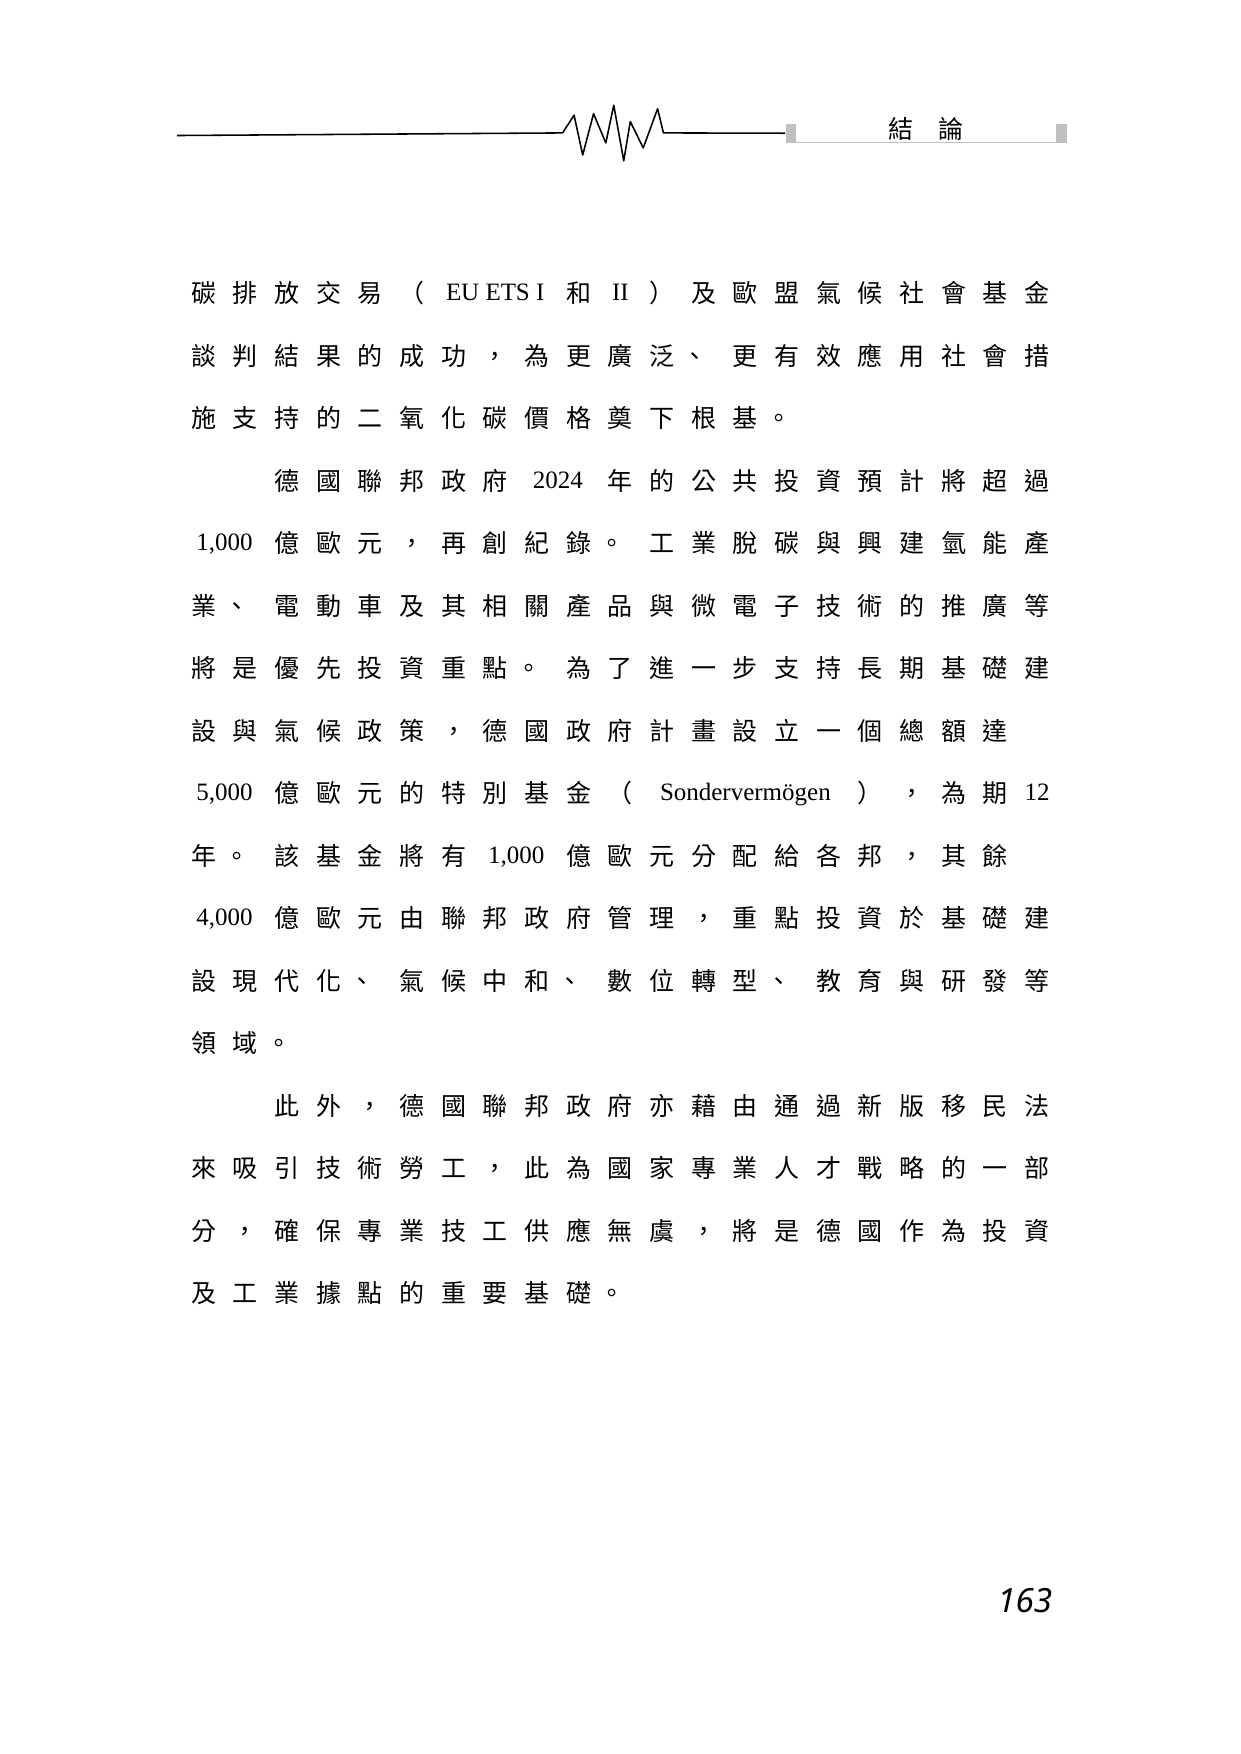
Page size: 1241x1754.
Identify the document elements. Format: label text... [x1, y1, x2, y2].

text 碳排放交易（EU ETS I和II）及歐盟氣候社會基金談判結果的成功，為更廣泛、更有效應用社會措施支持的二氧化碳價格奠下根基。 [183, 250, 1058, 438]
text 此外，德國聯邦政府亦藉由通過新版移民法來吸引技術勞工，此為國家專業人才戰略的一部分，確保專業技工供應無虞，將是德國作為投資及工業據點的重要基礎。 [183, 1063, 1058, 1313]
text 德國聯邦政府2024年的公共投資預計將超過1,000億歐元，再創紀錄。工業脫碳與興建氫能產業、電動車及其相關產品與微電子技術的推廣等將是優先投資重點。為了進一步支持長期基礎建設與氣候政策，德國政府計畫設立一個總額達5,000億歐元的特別基金（Sondervermögen），為期12年。​該基金將有1,000億歐元分配給各邦，其餘4,000億歐元由聯邦政府管理，重點投資於基礎建設現代化、氣候中和、數位轉型、教育與研發等領域。 [183, 438, 1058, 1063]
